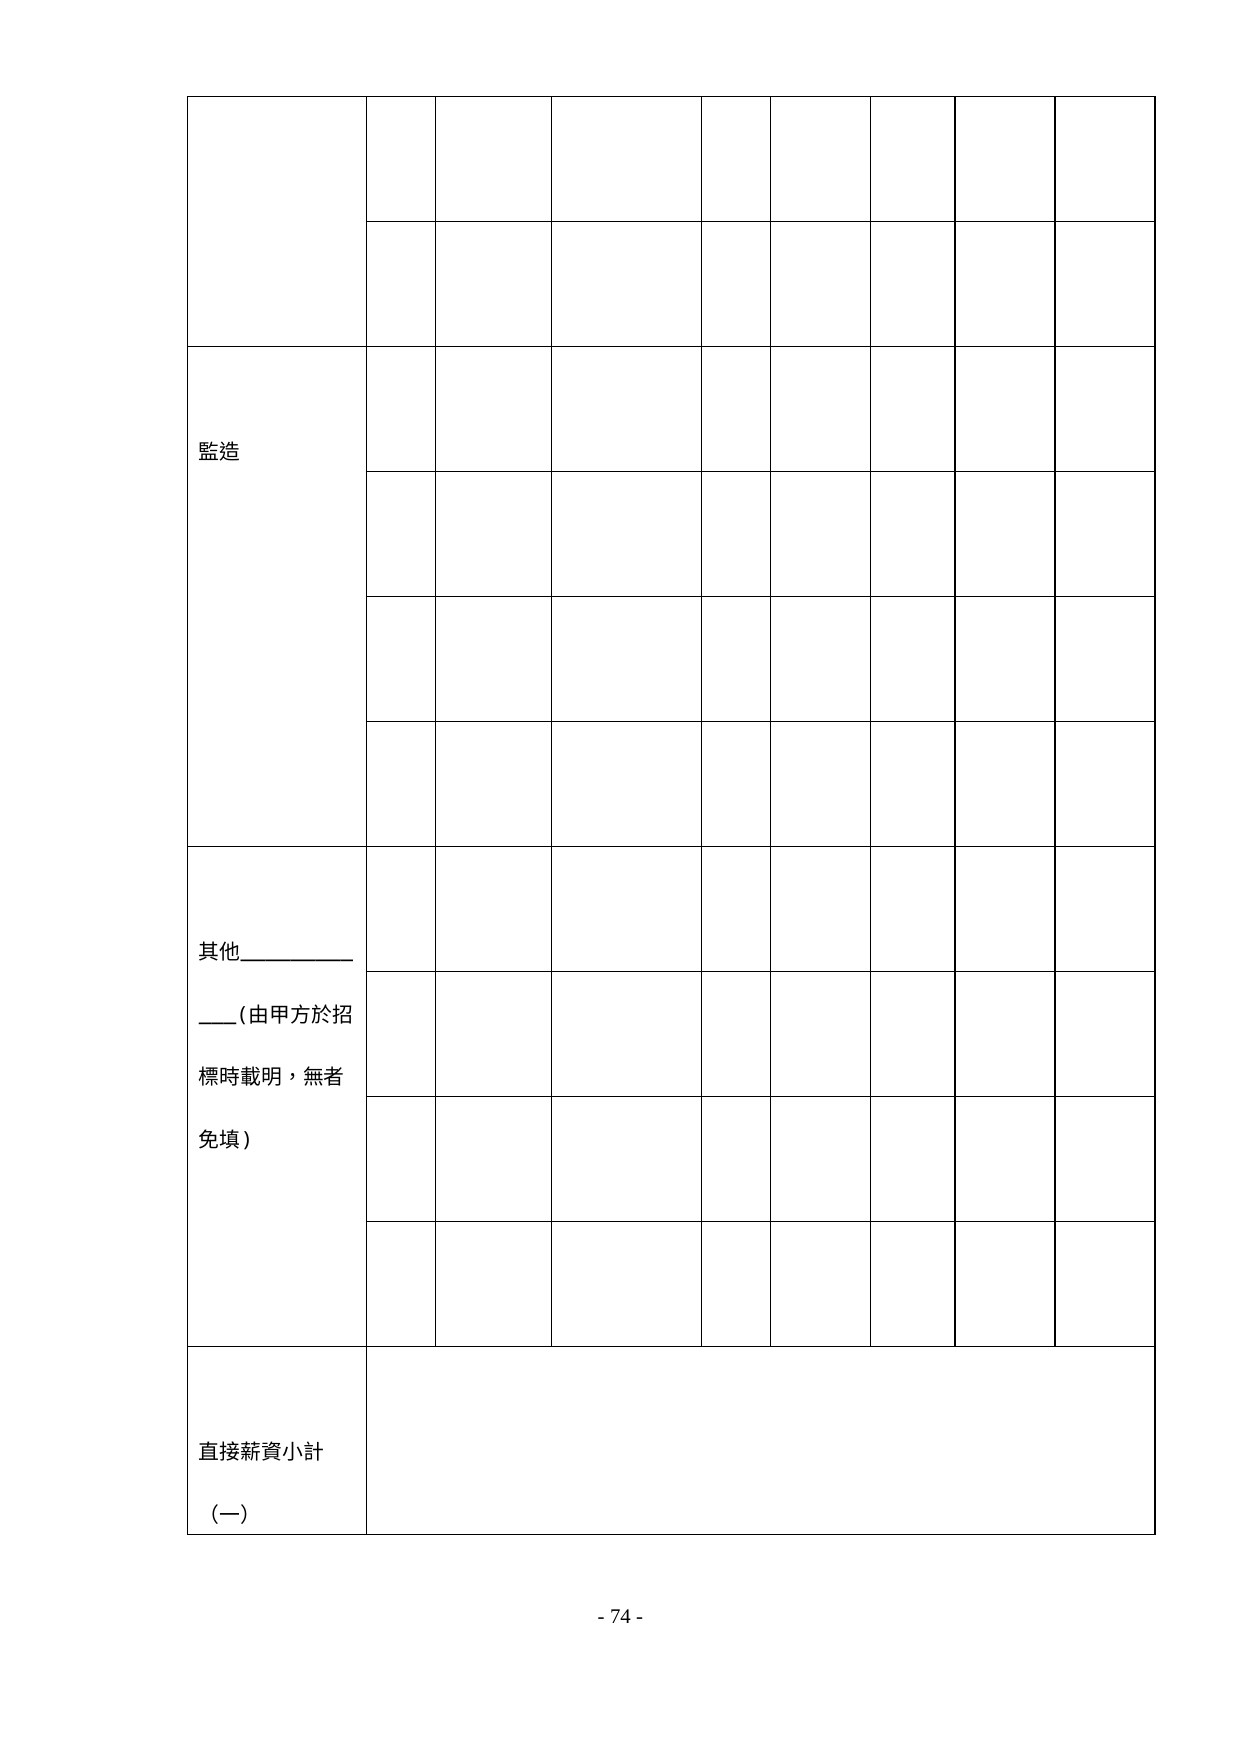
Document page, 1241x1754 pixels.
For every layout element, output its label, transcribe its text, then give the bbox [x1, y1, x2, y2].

table_cell [702, 347, 770, 471]
table_cell [771, 972, 870, 1096]
table_cell [436, 97, 551, 221]
table_cell [771, 472, 870, 596]
table_cell [552, 1097, 701, 1221]
table_cell [771, 1222, 870, 1346]
table_cell [367, 222, 435, 346]
table_cell [771, 722, 870, 846]
table_cell [552, 222, 701, 346]
table_cell [367, 1222, 435, 1346]
table_cell [956, 1222, 1054, 1346]
table_cell [1056, 97, 1154, 221]
table_cell [552, 97, 701, 221]
table_cell [436, 1097, 551, 1221]
table_cell [367, 1097, 435, 1221]
table_cell [871, 1097, 954, 1221]
table_cell [771, 347, 870, 471]
table_cell [702, 847, 770, 971]
table_cell [552, 722, 701, 846]
table_cell [702, 1097, 770, 1221]
table_cell [367, 972, 435, 1096]
table_cell [436, 1222, 551, 1346]
table_cell [771, 847, 870, 971]
table_cell [436, 222, 551, 346]
table_cell [771, 222, 870, 346]
table_cell [1056, 597, 1154, 721]
table_cell [367, 597, 435, 721]
table_cell [771, 597, 870, 721]
table_cell [771, 97, 870, 221]
table_cell [702, 597, 770, 721]
table_cell [367, 722, 435, 846]
table_cell [702, 97, 770, 221]
table_cell [702, 972, 770, 1096]
table_cell [552, 1222, 701, 1346]
table_cell [702, 472, 770, 596]
table_cell [956, 972, 1054, 1096]
table_cell [871, 472, 954, 596]
table_cell [956, 347, 1054, 471]
table_cell [871, 847, 954, 971]
table_cell [552, 597, 701, 721]
table_cell [771, 1097, 870, 1221]
table_cell [1056, 1222, 1154, 1346]
table_cell [956, 722, 1054, 846]
table_cell [702, 722, 770, 846]
table_cell [1056, 347, 1154, 471]
table_cell [552, 472, 701, 596]
table_cell [1056, 472, 1154, 596]
table_cell [367, 472, 435, 596]
table_cell [1056, 1097, 1154, 1221]
table_cell [702, 1222, 770, 1346]
table_cell 直接薪資小計（一） [188, 1347, 366, 1534]
table_cell [956, 1097, 1054, 1221]
table_cell [956, 847, 1054, 971]
table_cell [871, 222, 954, 346]
table_cell [871, 97, 954, 221]
table_cell [367, 1347, 1154, 1534]
table_cell [956, 222, 1054, 346]
table_cell [552, 347, 701, 471]
table_cell [552, 847, 701, 971]
table_cell [436, 972, 551, 1096]
table_cell [871, 347, 954, 471]
table_cell [367, 847, 435, 971]
table_cell [1056, 847, 1154, 971]
table_cell [871, 597, 954, 721]
table_cell [436, 597, 551, 721]
table_cell [956, 472, 1054, 596]
table_cell [436, 472, 551, 596]
table_cell [702, 222, 770, 346]
table_cell [552, 972, 701, 1096]
table_cell [1056, 722, 1154, 846]
table_cell [436, 347, 551, 471]
table_cell [871, 722, 954, 846]
table_cell [436, 722, 551, 846]
table_cell [367, 347, 435, 471]
table_cell [956, 97, 1054, 221]
table_cell [1056, 222, 1154, 346]
table_cell [871, 972, 954, 1096]
table_cell [188, 97, 366, 346]
table_cell [871, 1222, 954, 1346]
table_cell [1056, 972, 1154, 1096]
table_cell [436, 847, 551, 971]
table_cell 監造 [188, 347, 366, 846]
table_cell 其他____________(由甲方於招標時載明，無者免填) [188, 847, 366, 1346]
table_cell [367, 97, 435, 221]
table_cell [956, 597, 1054, 721]
